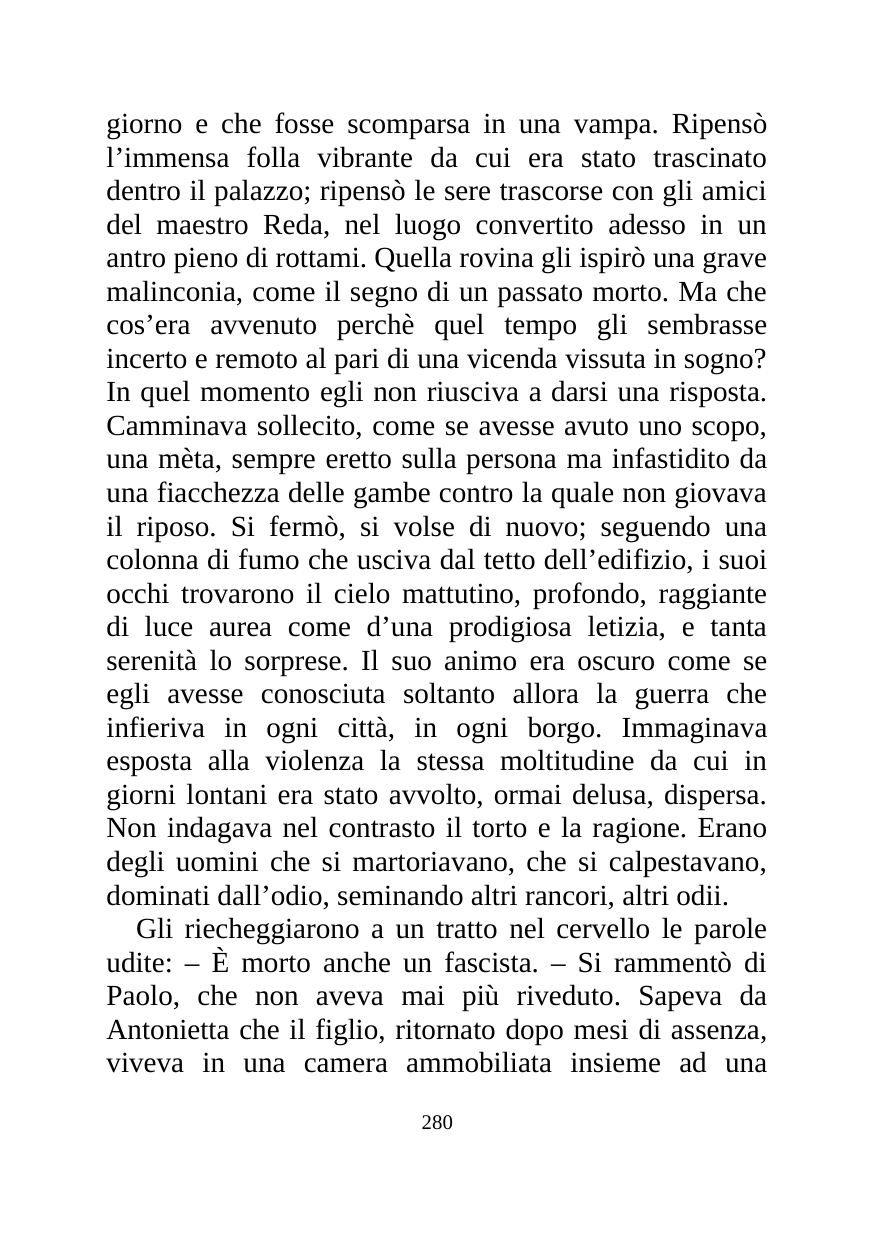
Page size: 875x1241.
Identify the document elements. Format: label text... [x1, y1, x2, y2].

text Gli riecheggiarono a un tratto nel cervello le parole udite: – È morto anche un fascista. – Si rammentò di Paolo, che non aveva mai più riveduto. Sapeva da Antonietta che il figlio, ritornato dopo mesi di assenza, viveva in una camera ammobiliata insieme ad una [106, 911, 768, 1079]
text giorno e che fosse scomparsa in una vampa. Ripensò l’immensa folla vibrante da cui era stato trascinato dentro il palazzo; ripensò le sere trascorse con gli amici del maestro Reda, nel luogo convertito adesso in un antro pieno di rottami. Quella rovina gli ispirò una grave malinconia, come il segno di un passato morto. Ma che cos’era avvenuto perchè quel tempo gli sembrasse incerto e remoto al pari di una vicenda vissuta in sogno? In quel momento egli non riusciva a darsi una risposta. Camminava sollecito, come se avesse avuto uno scopo, una mèta, sempre eretto sulla persona ma infastidito da una fiacchezza delle gambe contro la quale non giovava il riposo. Si fermò, si volse di nuovo; seguendo una colonna di fumo che usciva dal tetto dell’edifizio, i suoi occhi trovarono il cielo mattutino, profondo, raggiante di luce aurea come d’una prodigiosa letizia, e tanta serenità lo sorprese. Il suo animo era oscuro come se egli avesse conosciuta soltanto allora la guerra che infieriva in ogni città, in ogni borgo. Immaginava esposta alla violenza la stessa moltitudine da cui in giorni lontani era stato avvolto, ormai delusa, dispersa. Non indagava nel contrasto il torto e la ragione. Erano degli uomini che si martoriavano, che si calpestavano, dominati dall’odio, seminando altri rancori, altri odii. [106, 106, 768, 911]
